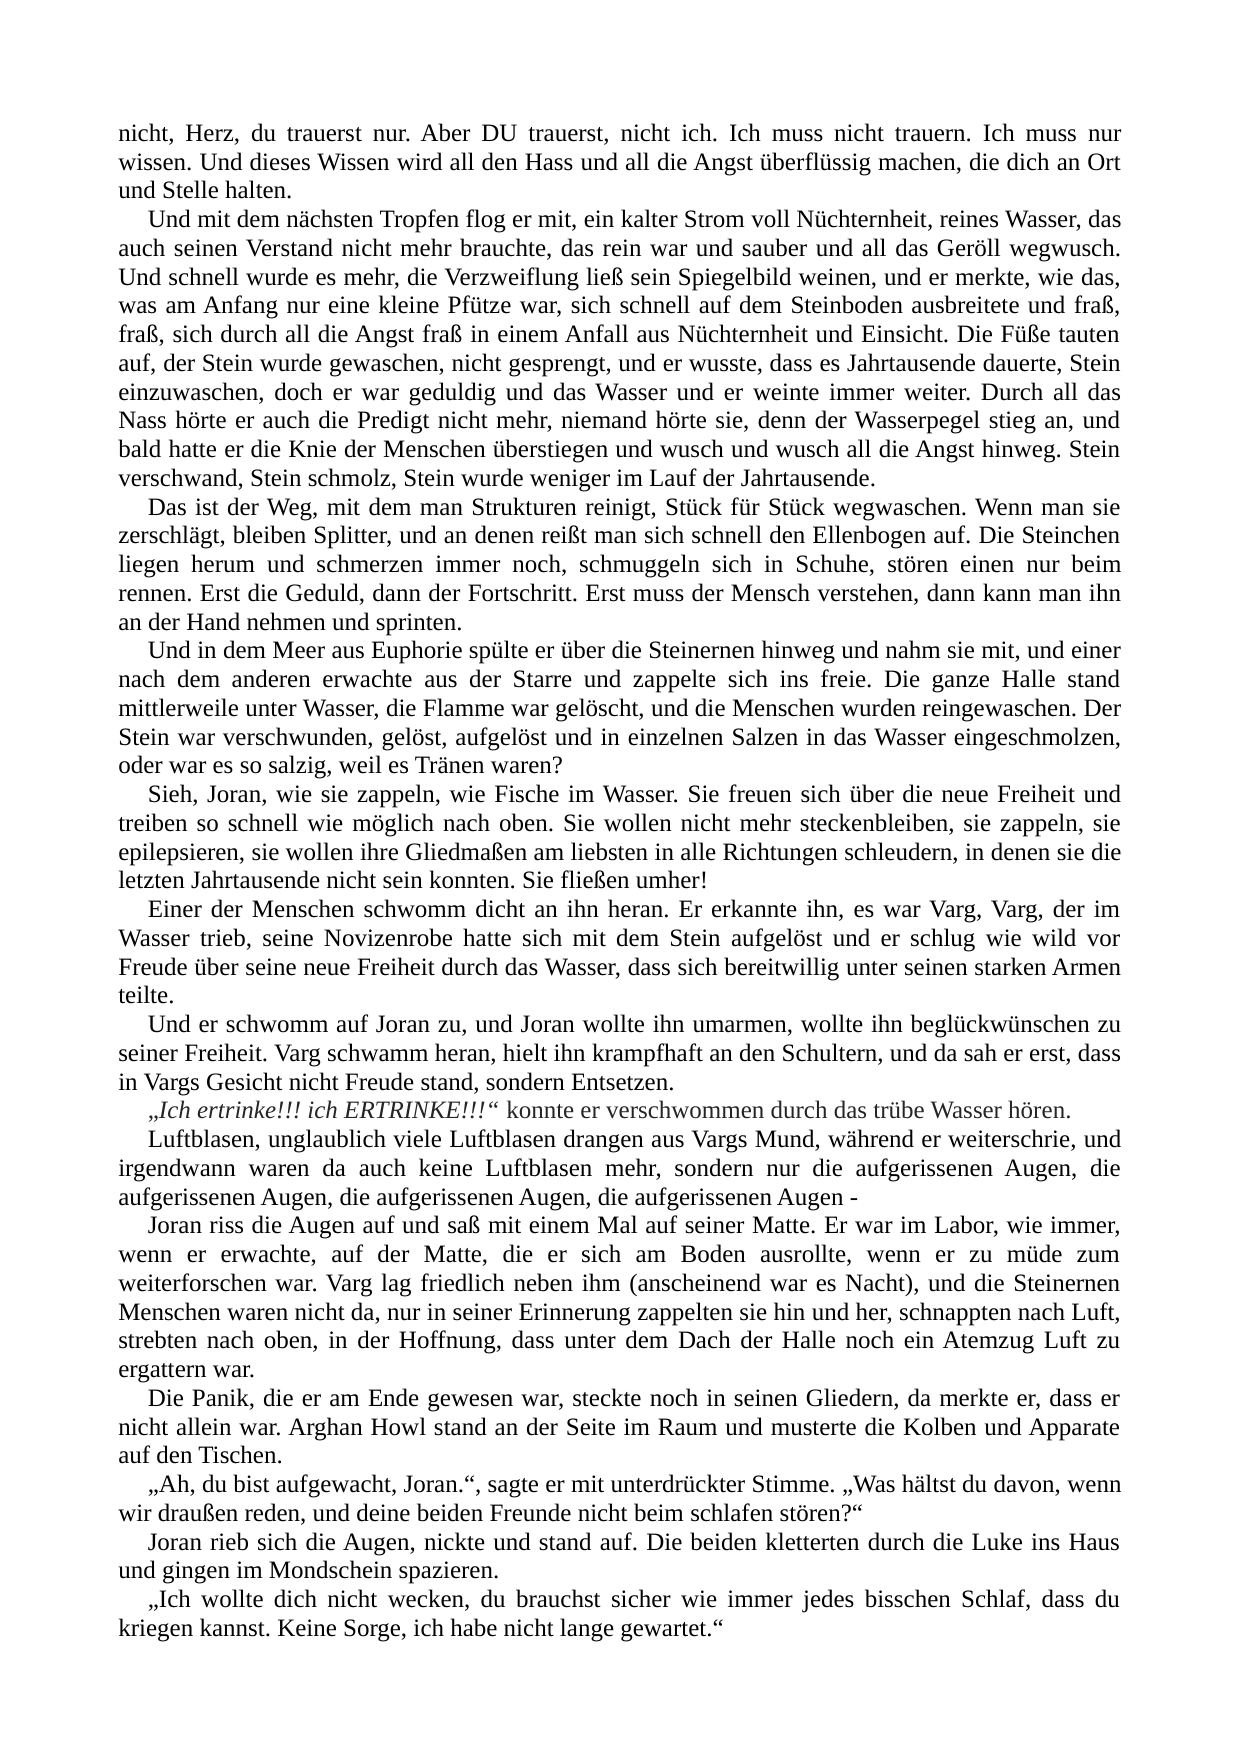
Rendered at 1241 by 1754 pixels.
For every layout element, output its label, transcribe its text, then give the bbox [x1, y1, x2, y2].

text Und er schwomm auf Joran zu, und Joran wollte ihn umarmen, wollte ihn beglückwünschen zu seiner Freiheit. Varg schwamm heran, hielt ihn krampfhaft an den Schultern, und da sah er erst, dass in Vargs Gesicht nicht Freude stand, sondern Entsetzen. [118, 1009, 1122, 1096]
text „Ah, du bist aufgewacht, Joran.“, sagte er mit unterdrückter Stimme. „Was hältst du davon, wenn wir draußen reden, und deine beiden Freunde nicht beim schlafen stören?“ [118, 1469, 1122, 1527]
text „Ich ertrinke!!! ich ERTRINKE!!!“ konnte er verschwommen durch das trübe Wasser hören. [118, 1096, 1122, 1124]
text Das ist der Weg, mit dem man Strukturen reinigt, Stück für Stück wegwaschen. Wenn man sie zerschlägt, bleiben Splitter, und an denen reißt man sich schnell den Ellenbogen auf. Die Steinchen liegen herum und schmerzen immer noch, schmuggeln sich in Schuhe, stören einen nur beim rennen. Erst die Geduld, dann der Fortschritt. Erst muss der Mensch verstehen, dann kann man ihn an der Hand nehmen und sprinten. [118, 492, 1122, 636]
text Einer der Menschen schwomm dicht an ihn heran. Er erkannte ihn, es war Varg, Varg, der im Wasser trieb, seine Novizenrobe hatte sich mit dem Stein aufgelöst und er schlug wie wild vor Freude über seine neue Freiheit durch das Wasser, dass sich bereitwillig unter seinen starken Armen teilte. [118, 894, 1122, 1009]
text Joran rieb sich die Augen, nickte und stand auf. Die beiden kletterten durch die Luke ins Haus und gingen im Mondschein spazieren. [118, 1527, 1122, 1584]
text „Ich wollte dich nicht wecken, du brauchst sicher wie immer jedes bisschen Schlaf, dass du kriegen kannst. Keine Sorge, ich habe nicht lange gewartet.“ [118, 1584, 1122, 1642]
text Luftblasen, unglaublich viele Luftblasen drangen aus Vargs Mund, während er weiterschrie, und irgendwann waren da auch keine Luftblasen mehr, sondern nur die aufgerissenen Augen, die aufgerissenen Augen, die aufgerissenen Augen, die aufgerissenen Augen - [118, 1124, 1122, 1211]
text nicht, Herz, du trauerst nur. Aber DU trauerst, nicht ich. Ich muss nicht trauern. Ich muss nur wissen. Und dieses Wissen wird all den Hass und all die Angst überflüssig machen, die dich an Ort und Stelle halten. [118, 118, 1122, 204]
text Und mit dem nächsten Tropfen flog er mit, ein kalter Strom voll Nüchternheit, reines Wasser, das auch seinen Verstand nicht mehr brauchte, das rein war und sauber und all das Geröll wegwusch. Und schnell wurde es mehr, die Verzweiflung ließ sein Spiegelbild weinen, und er merkte, wie das, was am Anfang nur eine kleine Pfütze war, sich schnell auf dem Steinboden ausbreitete und fraß, fraß, sich durch all die Angst fraß in einem Anfall aus Nüchternheit und Einsicht. Die Füße tauten auf, der Stein wurde gewaschen, nicht gesprengt, und er wusste, dass es Jahrtausende dauerte, Stein einzuwaschen, doch er war geduldig und das Wasser und er weinte immer weiter. Durch all das Nass hörte er auch die Predigt nicht mehr, niemand hörte sie, denn der Wasserpegel stieg an, und bald hatte er die Knie der Menschen überstiegen und wusch und wusch all die Angst hinweg. Stein verschwand, Stein schmolz, Stein wurde weniger im Lauf der Jahrtausende. [118, 204, 1122, 492]
text Und in dem Meer aus Euphorie spülte er über die Steinernen hinweg und nahm sie mit, und einer nach dem anderen erwachte aus der Starre und zappelte sich ins freie. Die ganze Halle stand mittlerweile unter Wasser, die Flamme war gelöscht, und die Menschen wurden reingewaschen. Der Stein war verschwunden, gelöst, aufgelöst und in einzelnen Salzen in das Wasser eingeschmolzen, oder war es so salzig, weil es Tränen waren? [118, 636, 1122, 779]
text Sieh, Joran, wie sie zappeln, wie Fische im Wasser. Sie freuen sich über die neue Freiheit und treiben so schnell wie möglich nach oben. Sie wollen nicht mehr steckenbleiben, sie zappeln, sie epilepsieren, sie wollen ihre Gliedmaßen am liebsten in alle Richtungen schleudern, in denen sie die letzten Jahrtausende nicht sein konnten. Sie fließen umher! [118, 779, 1122, 894]
text Joran riss die Augen auf und saß mit einem Mal auf seiner Matte. Er war im Labor, wie immer, wenn er erwachte, auf der Matte, die er sich am Boden ausrollte, wenn er zu müde zum weiterforschen war. Varg lag friedlich neben ihm (anscheinend war es Nacht), und die Steinernen Menschen waren nicht da, nur in seiner Erinnerung zappelten sie hin und her, schnappten nach Luft, strebten nach oben, in der Hoffnung, dass unter dem Dach der Halle noch ein Atemzug Luft zu ergattern war. [118, 1211, 1122, 1383]
text Die Panik, die er am Ende gewesen war, steckte noch in seinen Gliedern, da merkte er, dass er nicht allein war. Arghan Howl stand an der Seite im Raum und musterte die Kolben und Apparate auf den Tischen. [118, 1383, 1122, 1469]
